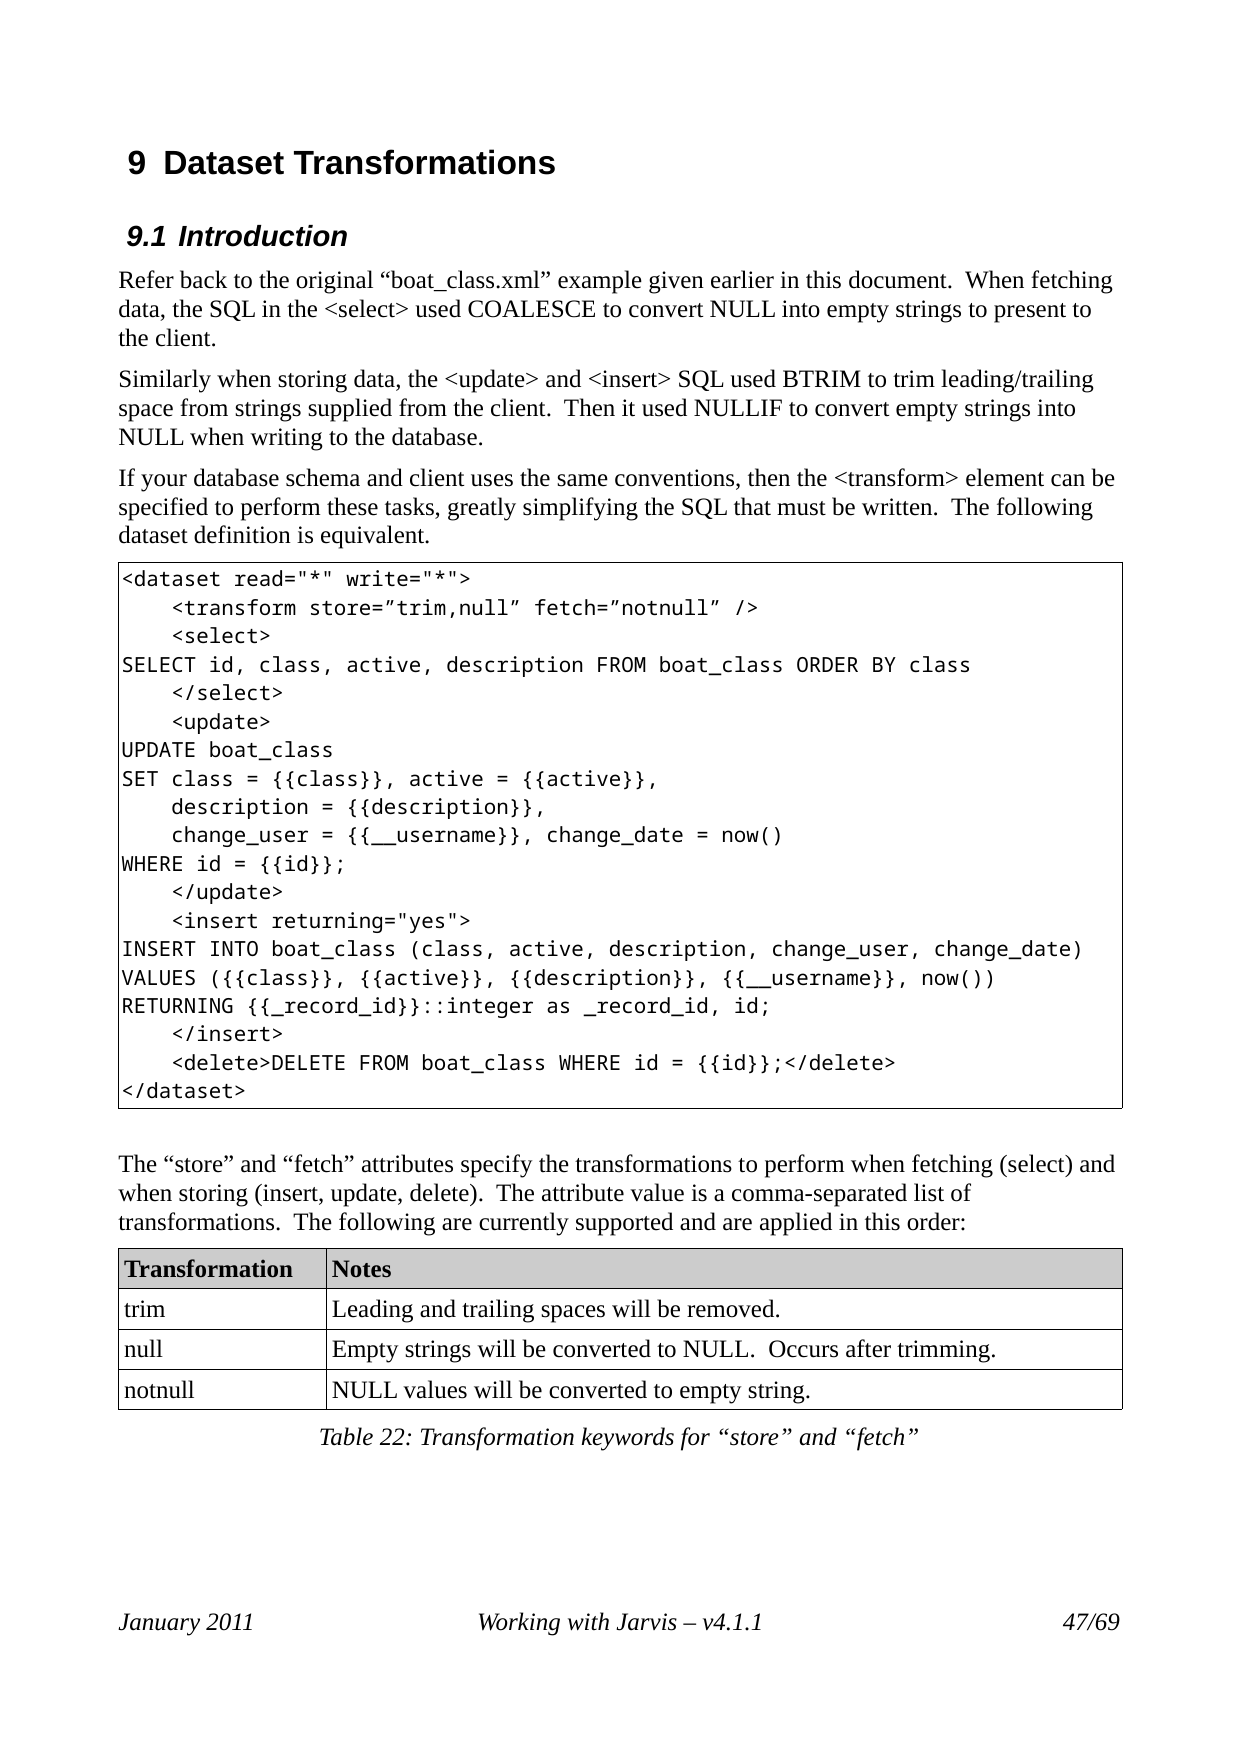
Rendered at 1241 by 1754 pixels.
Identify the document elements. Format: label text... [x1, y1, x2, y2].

table_cell null [119, 1330, 326, 1369]
text VALUES ({{class}}, {{active}}, {{description}}, {{__username}}, now()) [119, 960, 1122, 988]
text </dataset> [119, 1073, 1122, 1108]
table_cell notnull [119, 1370, 326, 1409]
table_header Notes [327, 1249, 1122, 1288]
text INSERT INTO boat_class (class, active, description, change_user, change_date) [119, 931, 1122, 960]
text change_user = {{__username}}, change_date = now() [119, 817, 1122, 846]
text Refer back to the original “boat_class.xml” example given earlier in this document. When fetching data, the SQL in the <select> used COALESCE to convert NULL into empty strings to present to the client. [118, 265, 1122, 352]
table_header Transformation [119, 1249, 326, 1288]
table_cell trim [119, 1289, 326, 1328]
subtitle Dataset Transformations [118, 143, 1122, 182]
text If your database schema and client uses the same conventions, then the <transform> element can be specified to perform these tasks, greatly simplifying the SQL that must be written. The following dataset definition is equivalent. [118, 463, 1122, 549]
text <delete>DELETE FROM boat_class WHERE id = {{id}};</delete> [119, 1045, 1122, 1073]
text <select> [119, 618, 1122, 647]
text Table 22: Transformation keywords for “store” and “fetch” [118, 1422, 1122, 1451]
table_cell Leading and trailing spaces will be removed. [327, 1289, 1122, 1328]
table_cell Empty strings will be converted to NULL. Occurs after trimming. [327, 1330, 1122, 1369]
text <dataset read="*" write="*"> [119, 563, 1122, 590]
text description = {{description}}, [119, 789, 1122, 817]
text <transform store=”trim,null” fetch=”notnull” /> [119, 590, 1122, 618]
text </select> [119, 675, 1122, 704]
text WHERE id = {{id}}; [119, 846, 1122, 874]
text Similarly when storing data, the <update> and <insert> SQL used BTRIM to trim leading/trailing space from strings supplied from the client. Then it used NULLIF to convert empty strings into NULL when writing to the database. [118, 364, 1122, 450]
text <update> [119, 704, 1122, 732]
text RETURNING {{_record_id}}::integer as _record_id, id; [119, 988, 1122, 1017]
text UPDATE boat_class [119, 732, 1122, 761]
text </update> [119, 874, 1122, 903]
table_cell NULL values will be converted to empty string. [327, 1370, 1122, 1409]
text The “store” and “fetch” attributes specify the transformations to perform when fetching (select) and when storing (insert, update, delete). The attribute value is a comma-separated list of transformations. The following are currently supported and are applied in this order: [118, 1149, 1122, 1235]
subtitle Introduction [118, 219, 1122, 253]
text SELECT id, class, active, description FROM boat_class ORDER BY class [119, 647, 1122, 675]
text <insert returning="yes"> [119, 903, 1122, 931]
text </insert> [119, 1017, 1122, 1045]
text SET class = {{class}}, active = {{active}}, [119, 761, 1122, 789]
